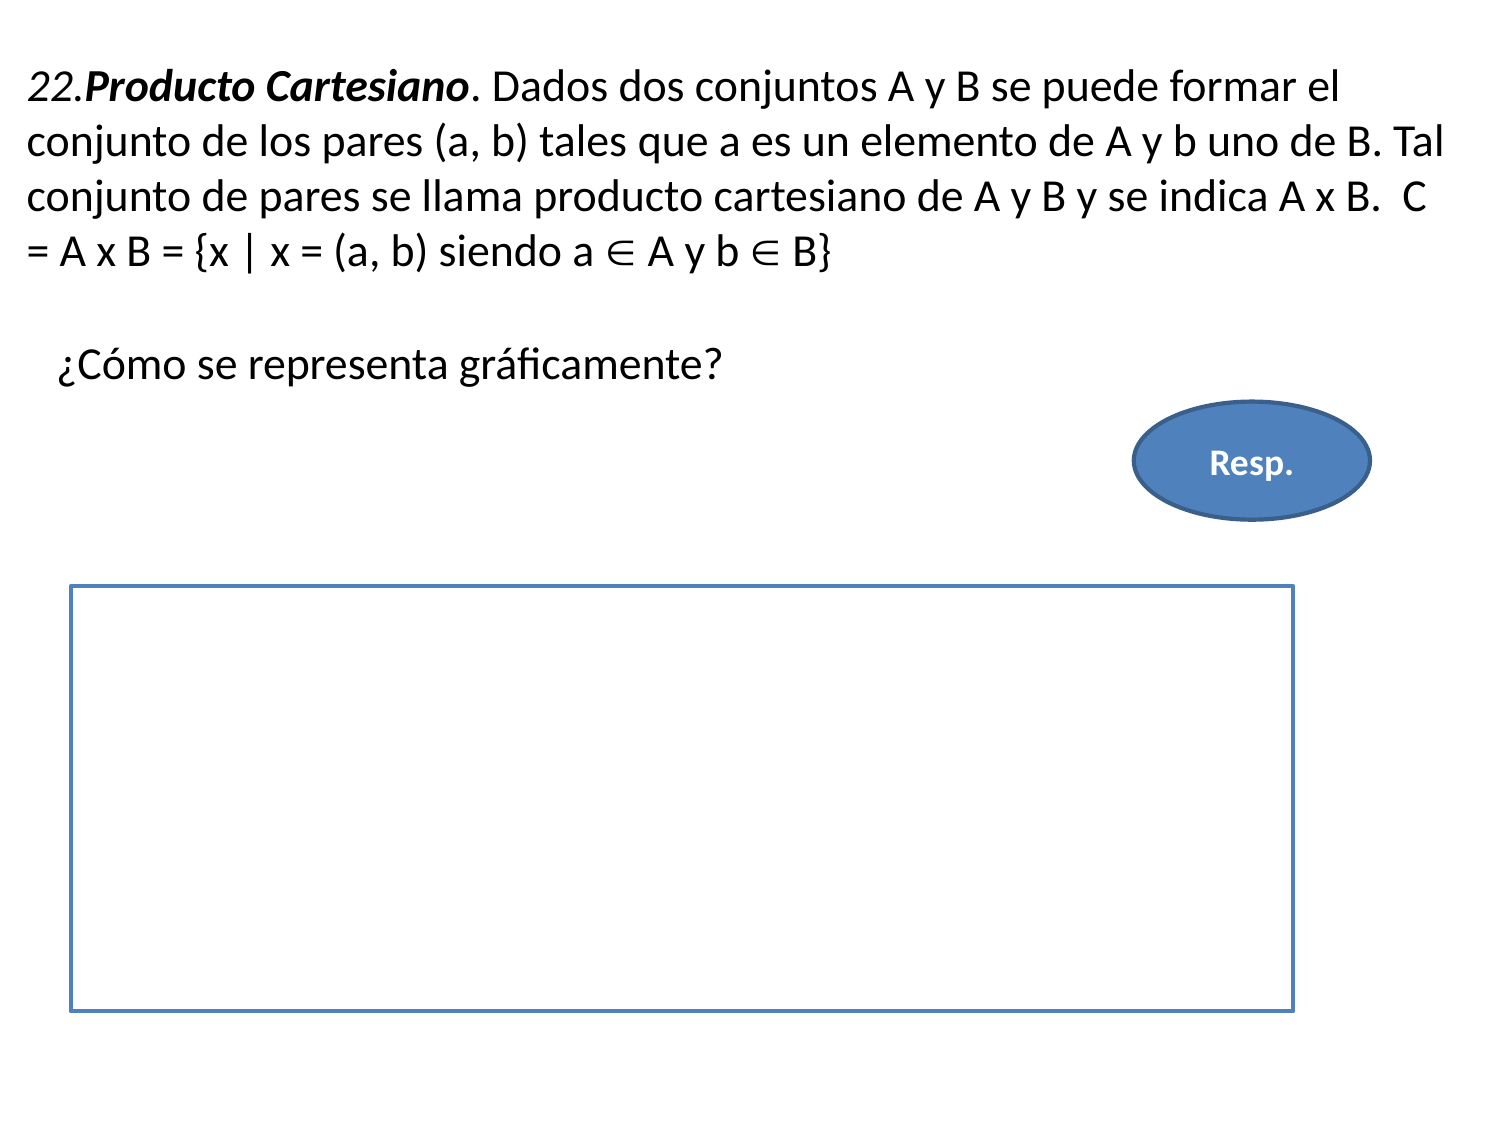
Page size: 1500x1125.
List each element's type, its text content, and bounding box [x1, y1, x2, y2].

text_box Resp. [1133, 401, 1371, 520]
title 22.Producto Cartesiano. Dados dos conjuntos A y B se puede formar el conjunto de los pares (a, b) tales que a es un elemento de A y b uno de B. Tal conjunto de pares se llama producto cartesiano de A y B y se indica A x B. C = A x B = {x | x = (a, b) siendo a  A y b  B} [11, 0, 1465, 331]
text_box [70, 586, 1294, 1012]
text_box ¿Cómo se representa gráficamente? [41, 326, 972, 397]
